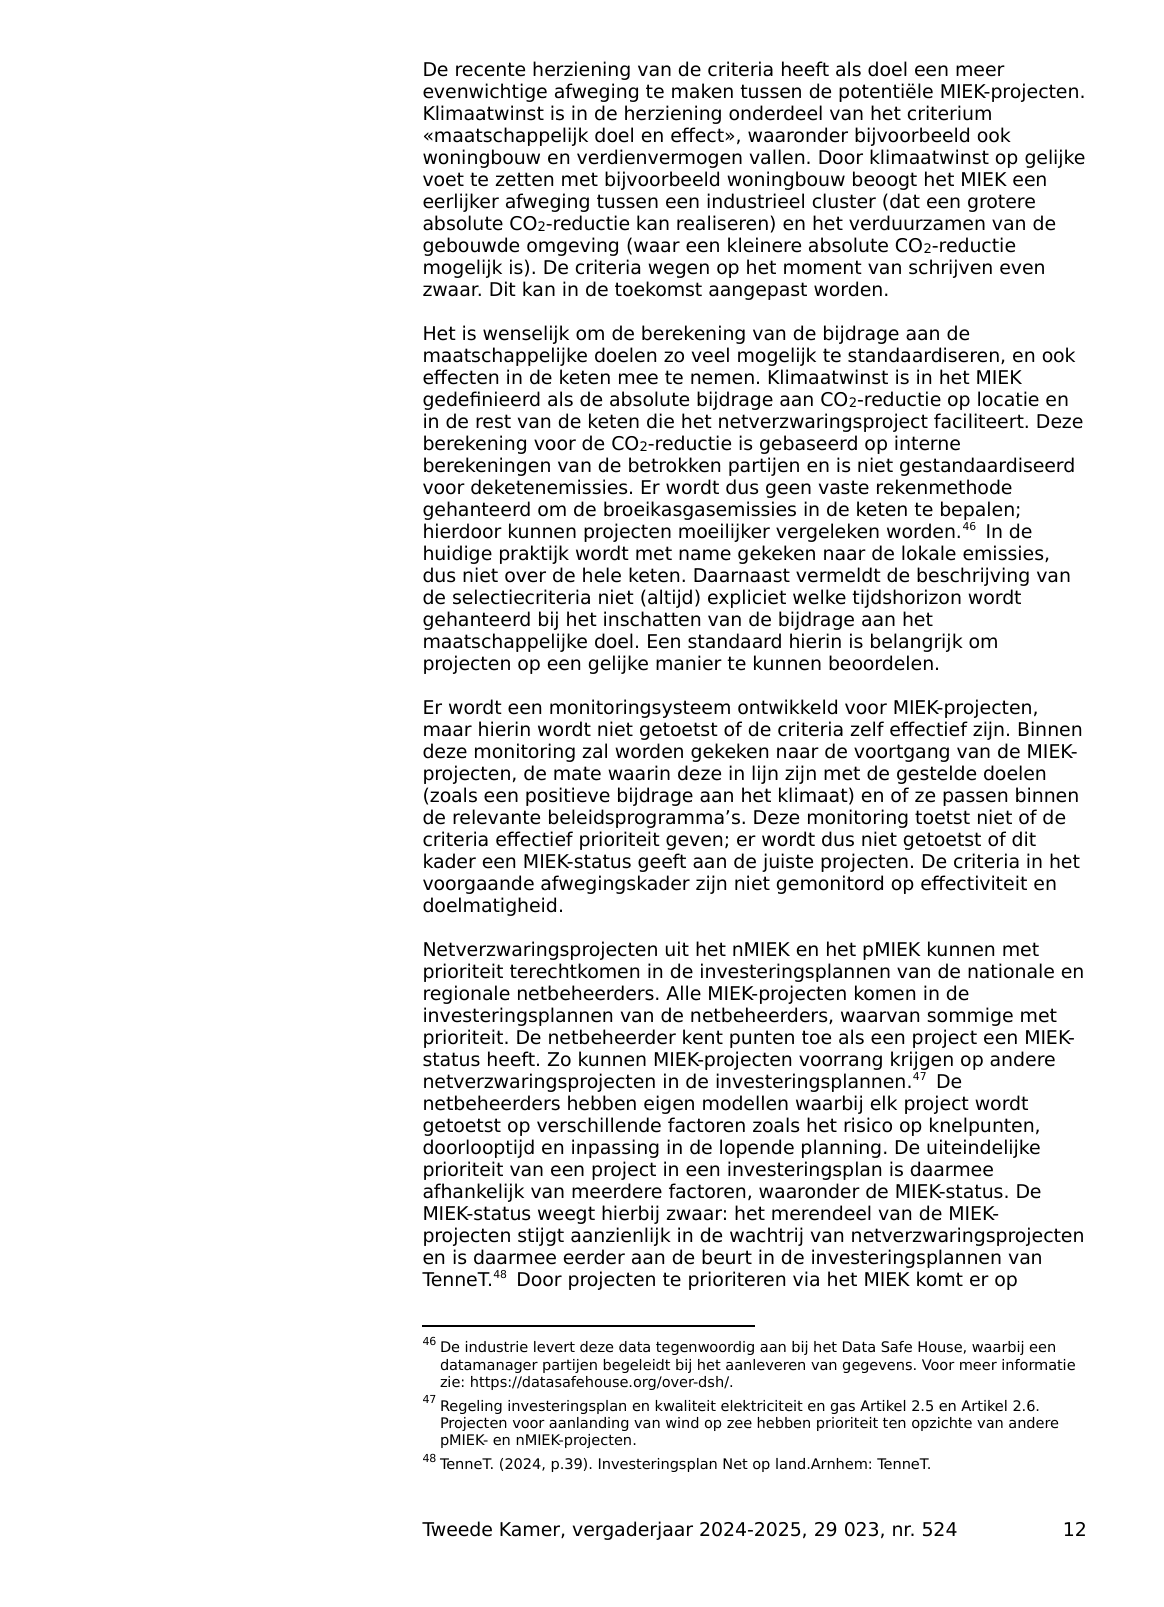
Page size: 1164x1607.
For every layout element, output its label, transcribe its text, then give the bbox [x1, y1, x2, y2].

text De industrie levert deze data tegenwoordig aan bij het Data Safe House, waarbij een datamanager partijen begeleidt bij het aanleveren van gegevens. Voor meer informatie zie: https://datasafehouse.org/over-dsh/. [422, 1335, 1087, 1391]
text TenneT. (2024, p.39). Investeringsplan Net op land.Arnhem: TenneT. [422, 1452, 1087, 1474]
text Netverzwaringsprojecten uit het nMIEK en het pMIEK kunnen met prioriteit terechtkomen in de investeringsplannen van de nationale en regionale netbeheerders. Alle MIEK-projecten komen in de investeringsplannen van de netbeheerders, waarvan sommige met prioriteit. De netbeheerder kent punten toe als een project een MIEK-status heeft. Zo kunnen MIEK-projecten voorrang krijgen op andere netverzwaringsprojecten in de investeringsplannen. De netbeheerders hebben eigen modellen waarbij elk project wordt getoetst op verschillende factoren zoals het risico op knelpunten, doorlooptijd en inpassing in de lopende planning. De uiteindelijke prioriteit van een project in een investeringsplan is daarmee afhankelijk van meerdere factoren, waaronder de MIEK-status. De MIEK-status weegt hierbij zwaar: het merendeel van de MIEK-projecten stijgt aanzienlijk in de wachtrij van netverzwaringsprojecten en is daarmee eerder aan de beurt in de investeringsplannen van TenneT. Door projecten te prioriteren via het MIEK komt er op [422, 939, 1087, 1291]
text Regeling investeringsplan en kwaliteit elektriciteit en gas Artikel 2.5 en Artikel 2.6. Projecten voor aanlanding van wind op zee hebben prioriteit ten opzichte van andere pMIEK- en nMIEK-projecten. [422, 1393, 1087, 1449]
text De recente herziening van de criteria heeft als doel een meer evenwichtige afweging te maken tussen de potentiële MIEK-projecten. Klimaatwinst is in de herziening onderdeel van het criterium «maatschappelijk doel en effect», waaronder bijvoorbeeld ook woningbouw en verdienvermogen vallen. Door klimaatwinst op gelijke voet te zetten met bijvoorbeeld woningbouw beoogt het MIEK een eerlijker afweging tussen een industrieel cluster (dat een grotere absolute CO2-reductie kan realiseren) en het verduurzamen van de gebouwde omgeving (waar een kleinere absolute CO2-reductie mogelijk is). De criteria wegen op het moment van schrijven even zwaar. Dit kan in de toekomst aangepast worden. [422, 59, 1087, 301]
text Het is wenselijk om de berekening van de bijdrage aan de maatschappelijke doelen zo veel mogelijk te standaardiseren, en ook effecten in de keten mee te nemen. Klimaatwinst is in het MIEK gedefinieerd als de absolute bijdrage aan CO2-reductie op locatie en in de rest van de keten die het netverzwaringsproject faciliteert. Deze berekening voor de CO2-reductie is gebaseerd op interne berekeningen van de betrokken partijen en is niet gestandaardiseerd voor deketenemissies. Er wordt dus geen vaste rekenmethode gehanteerd om de broeikasgasemissies in de keten te bepalen; hierdoor kunnen projecten moeilijker vergeleken worden. In de huidige praktijk wordt met name gekeken naar de lokale emissies, dus niet over de hele keten. Daarnaast vermeldt de beschrijving van de selectiecriteria niet (altijd) expliciet welke tijdshorizon wordt gehanteerd bij het inschatten van de bijdrage aan het maatschappelijke doel. Een standaard hierin is belangrijk om projecten op een gelijke manier te kunnen beoordelen. [422, 323, 1087, 675]
text Er wordt een monitoringsysteem ontwikkeld voor MIEK-projecten, maar hierin wordt niet getoetst of de criteria zelf effectief zijn. Binnen deze monitoring zal worden gekeken naar de voortgang van de MIEK-projecten, de mate waarin deze in lijn zijn met de gestelde doelen (zoals een positieve bijdrage aan het klimaat) en of ze passen binnen de relevante beleidsprogramma’s. Deze monitoring toetst niet of de criteria effectief prioriteit geven; er wordt dus niet getoetst of dit kader een MIEK-status geeft aan de juiste projecten. De criteria in het voorgaande afwegingskader zijn niet gemonitord op effectiviteit en doelmatigheid. [422, 697, 1087, 917]
